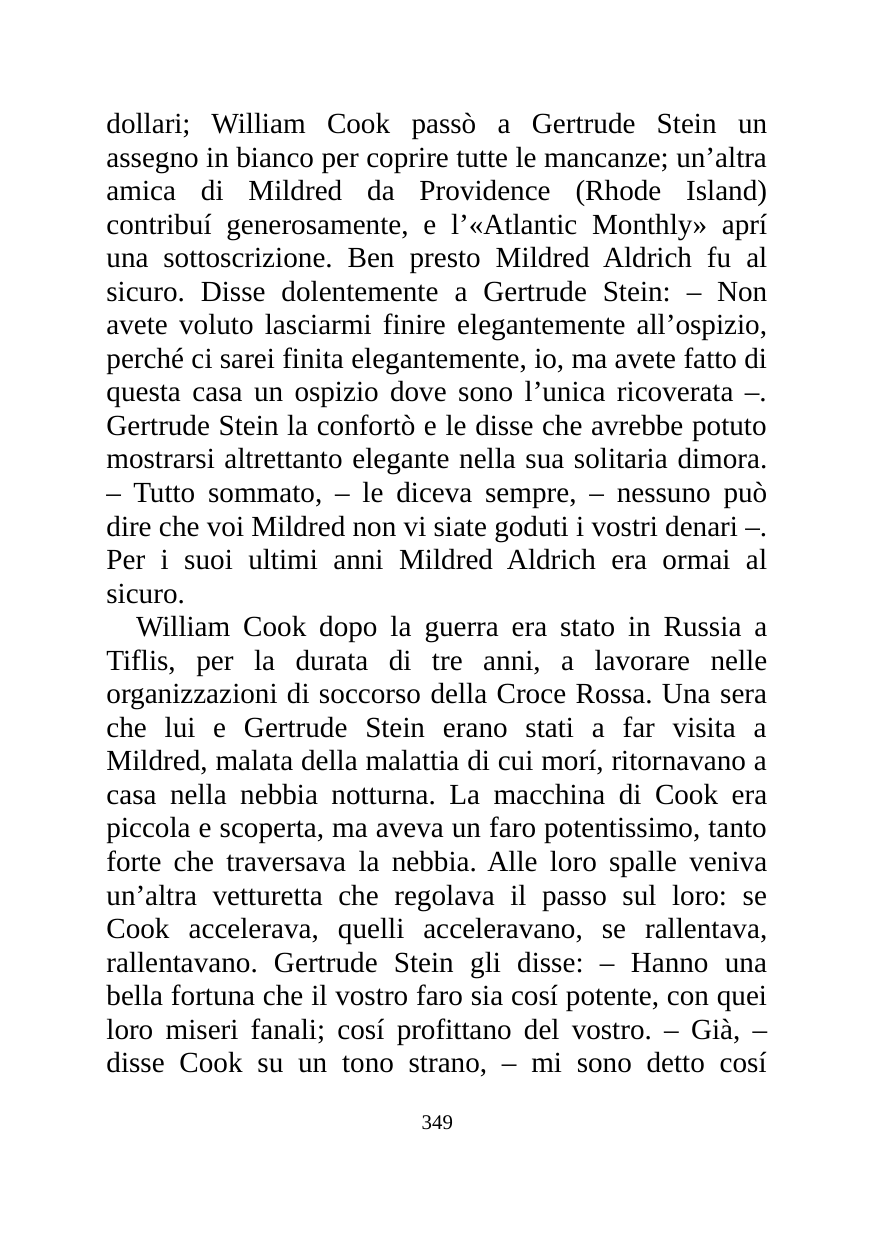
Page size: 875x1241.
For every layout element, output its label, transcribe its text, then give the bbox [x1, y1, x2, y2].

text dollari; William Cook passò a Gertrude Stein un assegno in bianco per coprire tutte le mancanze; un’altra amica di Mildred da Providence (Rhode Island) contribuí generosamente, e l’«Atlantic Monthly» aprí una sottoscrizione. Ben presto Mildred Aldrich fu al sicuro. Disse dolentemente a Gertrude Stein: – Non avete voluto lasciarmi finire elegantemente all’ospizio, perché ci sarei finita elegantemente, io, ma avete fatto di questa casa un ospizio dove sono l’unica ricoverata –. Gertrude Stein la confortò e le disse che avrebbe potuto mostrarsi altrettanto elegante nella sua solitaria dimora. – Tutto sommato, – le diceva sempre, – nessuno può dire che voi Mildred non vi siate goduti i vostri denari –. Per i suoi ultimi anni Mildred Aldrich era ormai al sicuro. [106, 106, 768, 609]
text William Cook dopo la guerra era stato in Russia a Tiflis, per la durata di tre anni, a lavorare nelle organizzazioni di soccorso della Croce Rossa. Una sera che lui e Gertrude Stein erano stati a far visita a Mildred, malata della malattia di cui morí, ritornavano a casa nella nebbia notturna. La macchina di Cook era piccola e scoperta, ma aveva un faro potentissimo, tanto forte che traversava la nebbia. Alle loro spalle veniva un’altra vetturetta che regolava il passo sul loro: se Cook accelerava, quelli acceleravano, se rallentava, rallentavano. Gertrude Stein gli disse: – Hanno una bella fortuna che il vostro faro sia cosí potente, con quei loro miseri fanali; cosí profittano del vostro. – Già, – disse Cook su un tono strano, – mi sono detto cosí [106, 609, 768, 1079]
